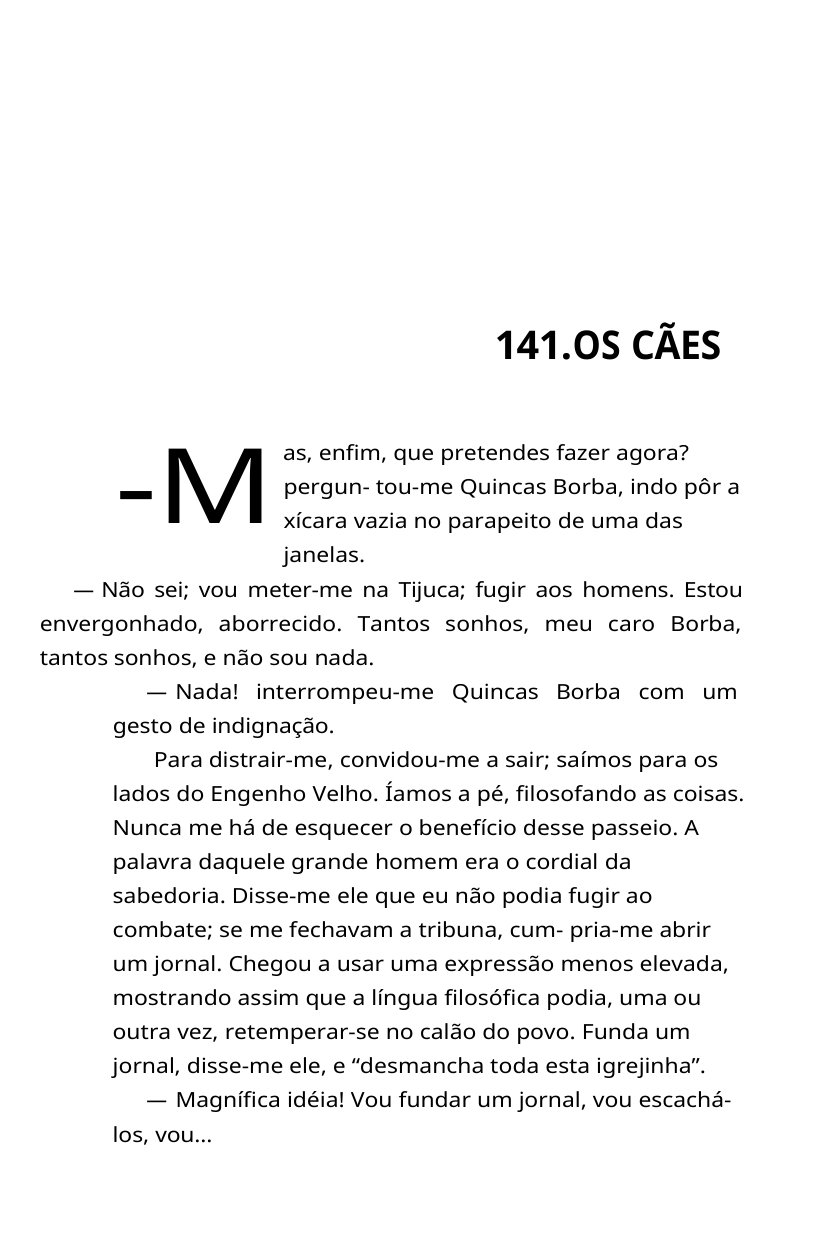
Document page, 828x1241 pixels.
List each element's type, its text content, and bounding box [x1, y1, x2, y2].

list Magnífica idéia! Vou fundar um jornal, vou escachá-los, vou... [112, 1086, 743, 1148]
list Não sei; vou meter-me na Tijuca; fugir aos homens. Estou envergonhado, aborrecido. Tantos sonhos, meu caro Borba, tantos sonhos, e não sou nada. [39, 575, 743, 671]
text as, enfim, que pretendes fazer agora? pergun- tou-me Quincas Borba, indo pôr a xícara vazia no parapeito de uma das janelas. [283, 438, 745, 569]
list Nada! interrompeu-me Quincas Borba com um gesto de indignação. [113, 677, 738, 739]
text Para distrair-me, convidou-me a sair; saímos para os lados do Engenho Velho. Íamos a pé, filosofando as coisas. Nunca me há de esquecer o benefício desse passeio. A palavra daquele grande homem era o cordial da sabedoria. Disse-me ele que eu não podia fugir ao combate; se me fechavam a tribuna, cum- pria-me abrir um jornal. Chegou a usar uma expressão menos elevada, mostrando assim que a língua filosófica podia, uma ou outra vez, retemperar-se no calão do povo. Funda um jornal, disse-me ele, e “desmancha toda esta igrejinha”. [112, 745, 745, 1080]
subtitle OS CÃES [494, 317, 787, 371]
text -M [115, 421, 283, 550]
